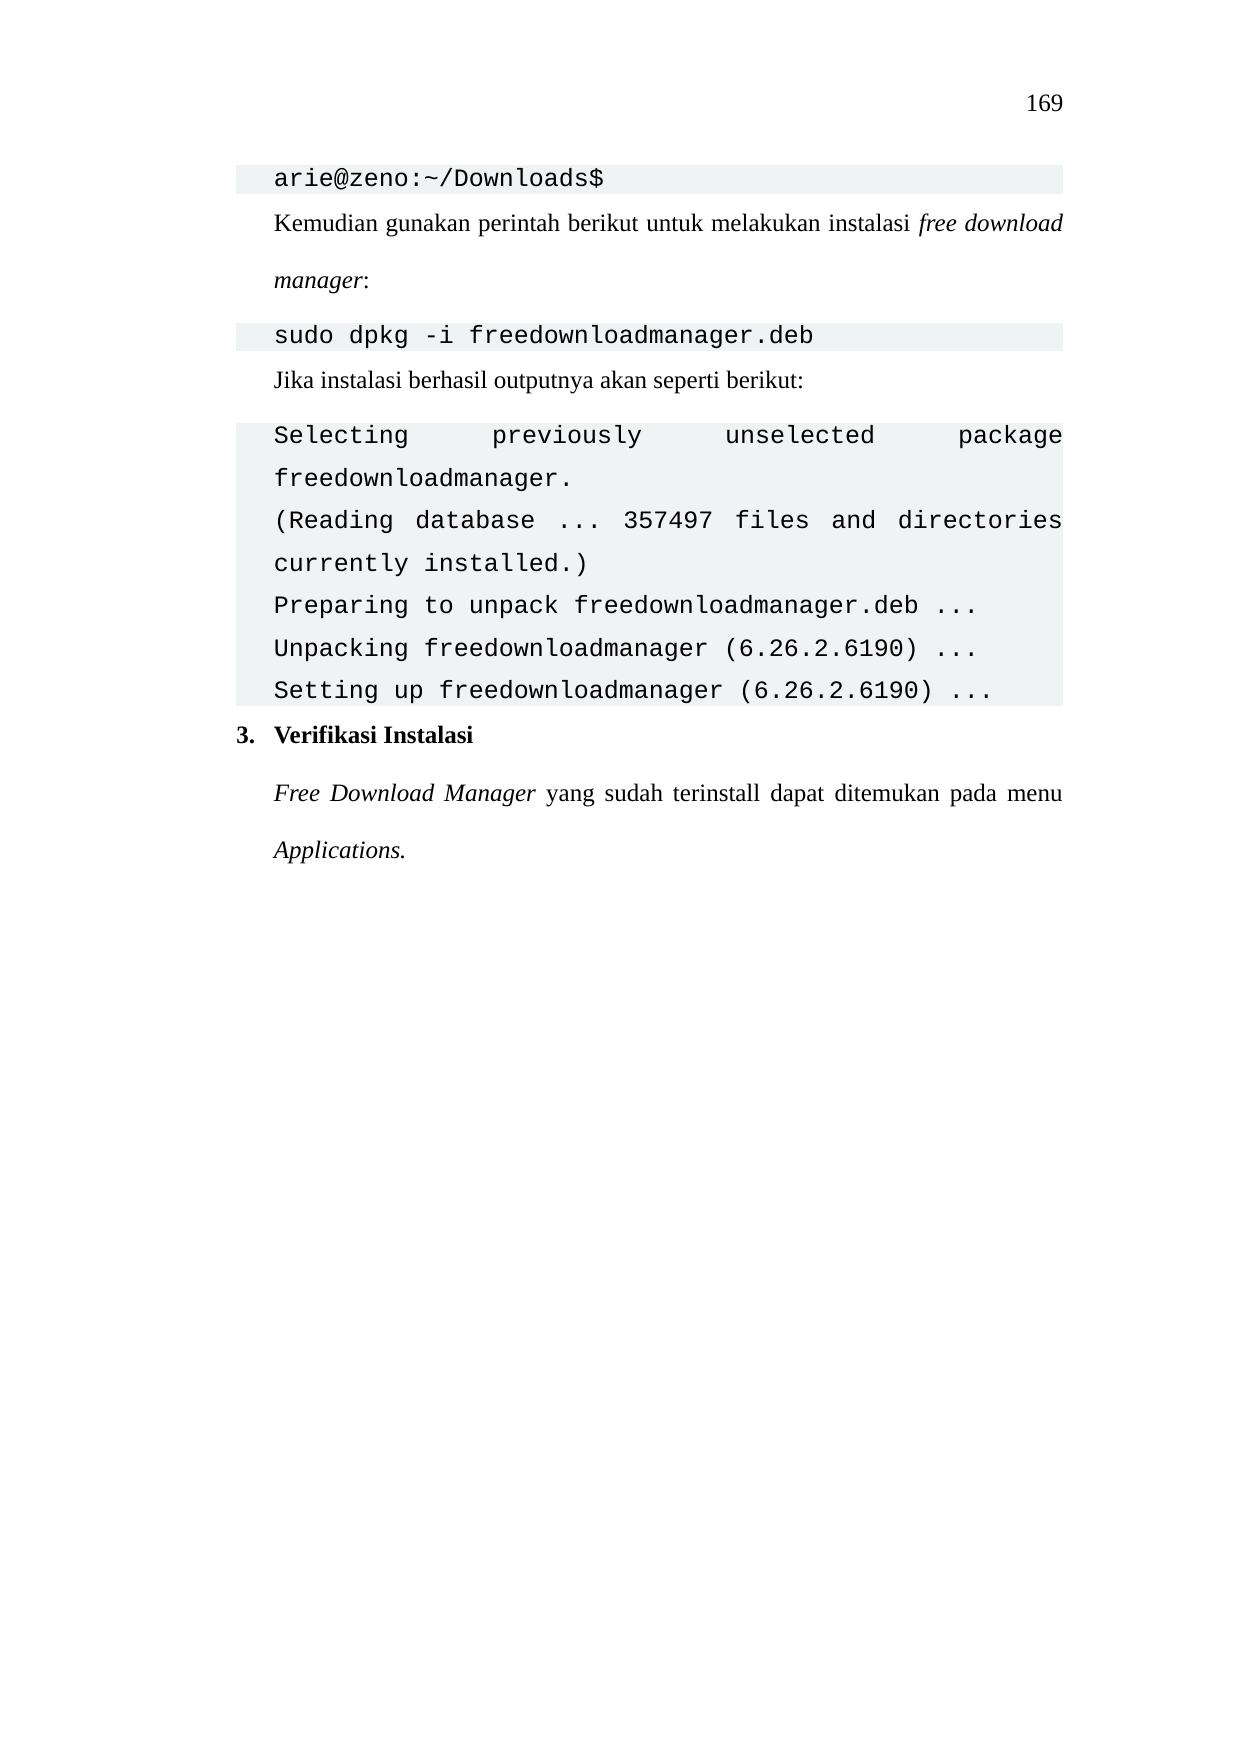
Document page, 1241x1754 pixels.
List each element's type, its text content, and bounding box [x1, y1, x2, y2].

list Selecting previously unselected package freedownloadmanager. [236, 423, 1063, 494]
list arie@zeno:~/Downloads$ [236, 165, 1063, 194]
list Free Download Manager yang sudah terinstall dapat ditemukan pada menu Applications. [236, 778, 1063, 864]
list (Reading database ... 357497 files and directories currently installed.) [236, 508, 1063, 579]
list Setting up freedownloadmanager (6.26.2.6190) ... [236, 678, 1063, 706]
list Verifikasi Instalasi [236, 720, 1063, 749]
list Kemudian gunakan perintah berikut untuk melakukan instalasi free download manager: [236, 208, 1063, 294]
list sudo dpkg -i freedownloadmanager.deb [236, 323, 1063, 351]
list Unpacking freedownloadmanager (6.26.2.6190) ... [236, 635, 1063, 664]
list Jika instalasi berhasil outputnya akan seperti berikut: [236, 365, 1063, 394]
list Preparing to unpack freedownloadmanager.deb ... [236, 593, 1063, 621]
